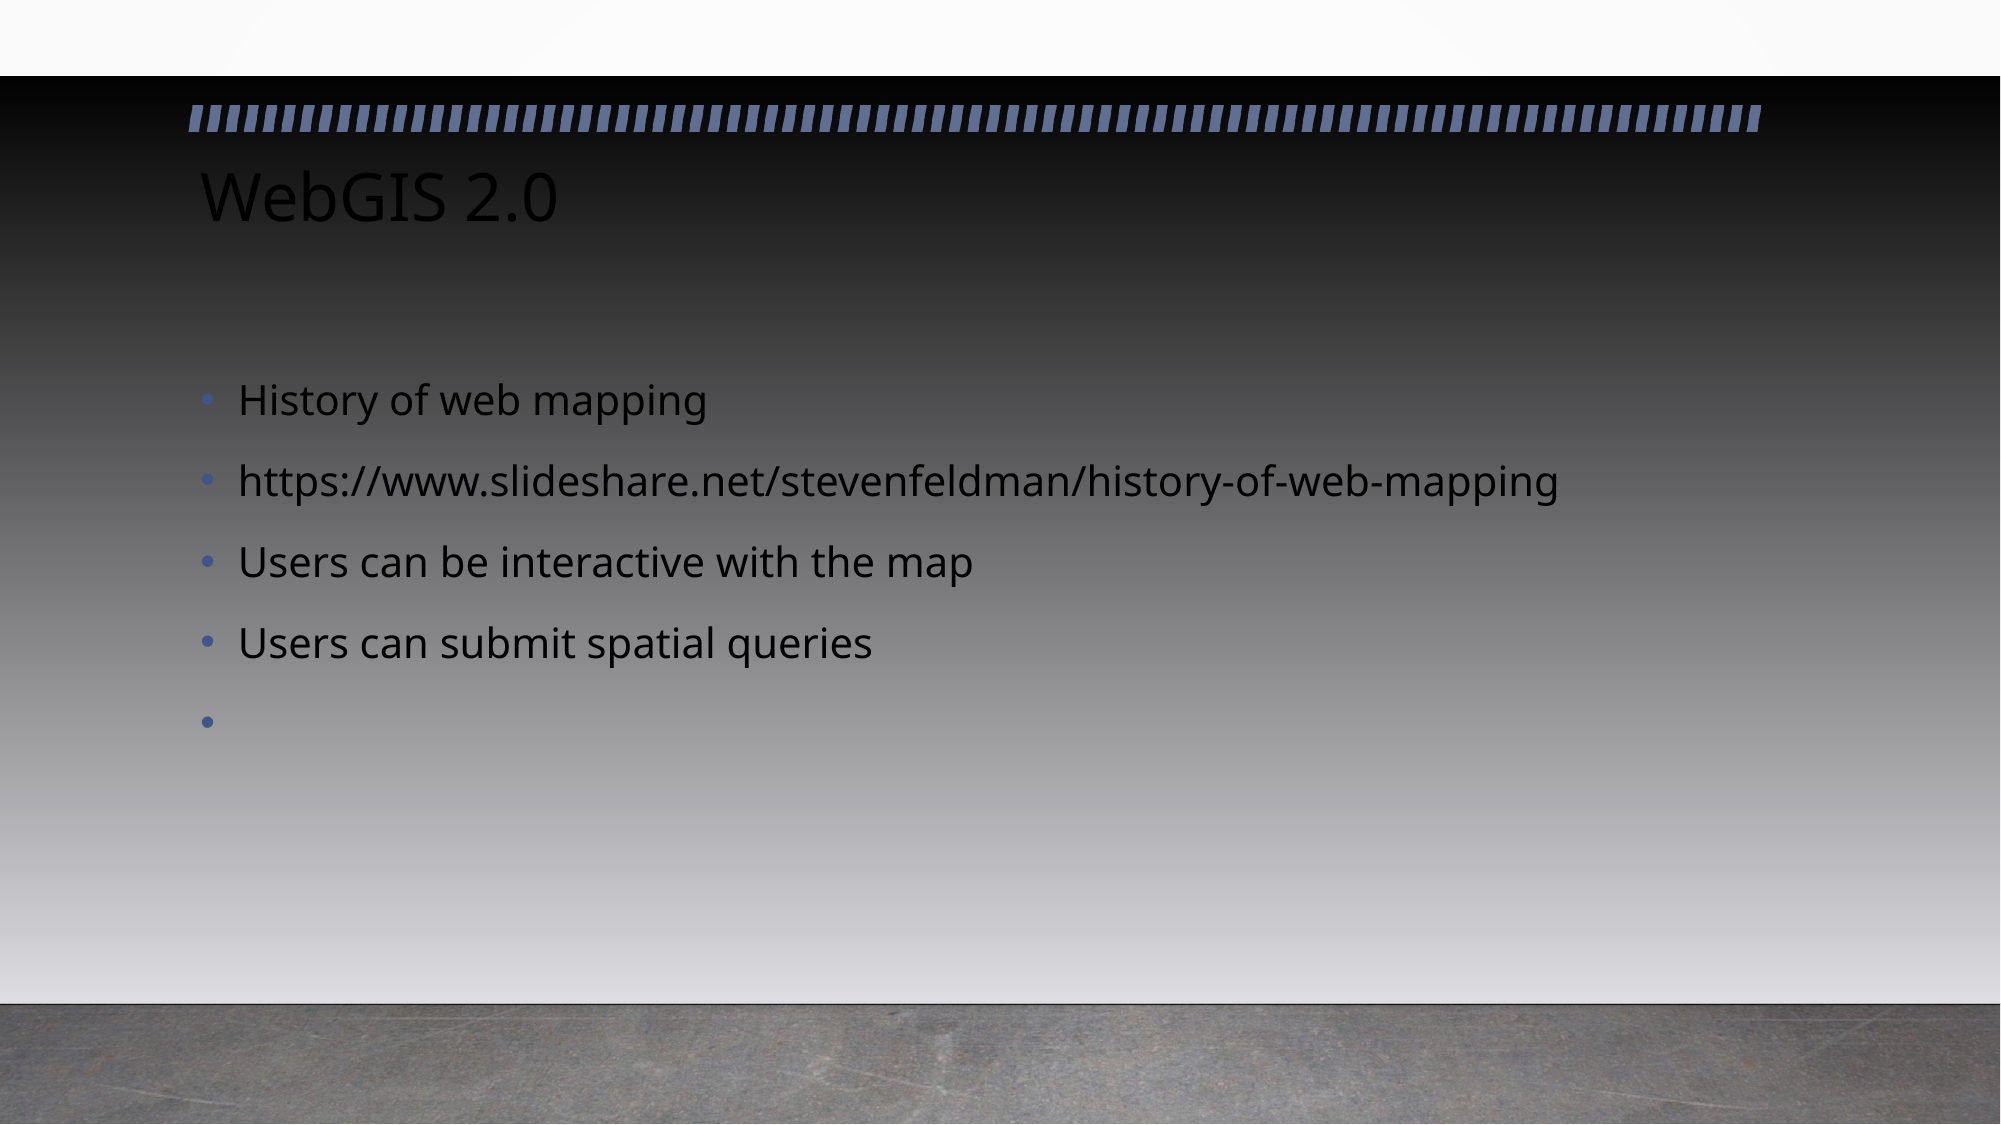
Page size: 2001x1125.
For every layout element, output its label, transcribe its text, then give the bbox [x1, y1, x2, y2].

title WebGIS 2.0 [185, 156, 1761, 329]
list History of web mapping https://www.slideshare.net/stevenfeldman/history-of-web-mapping Users can be interactive with the map Users can submit spatial queries [185, 356, 1761, 897]
